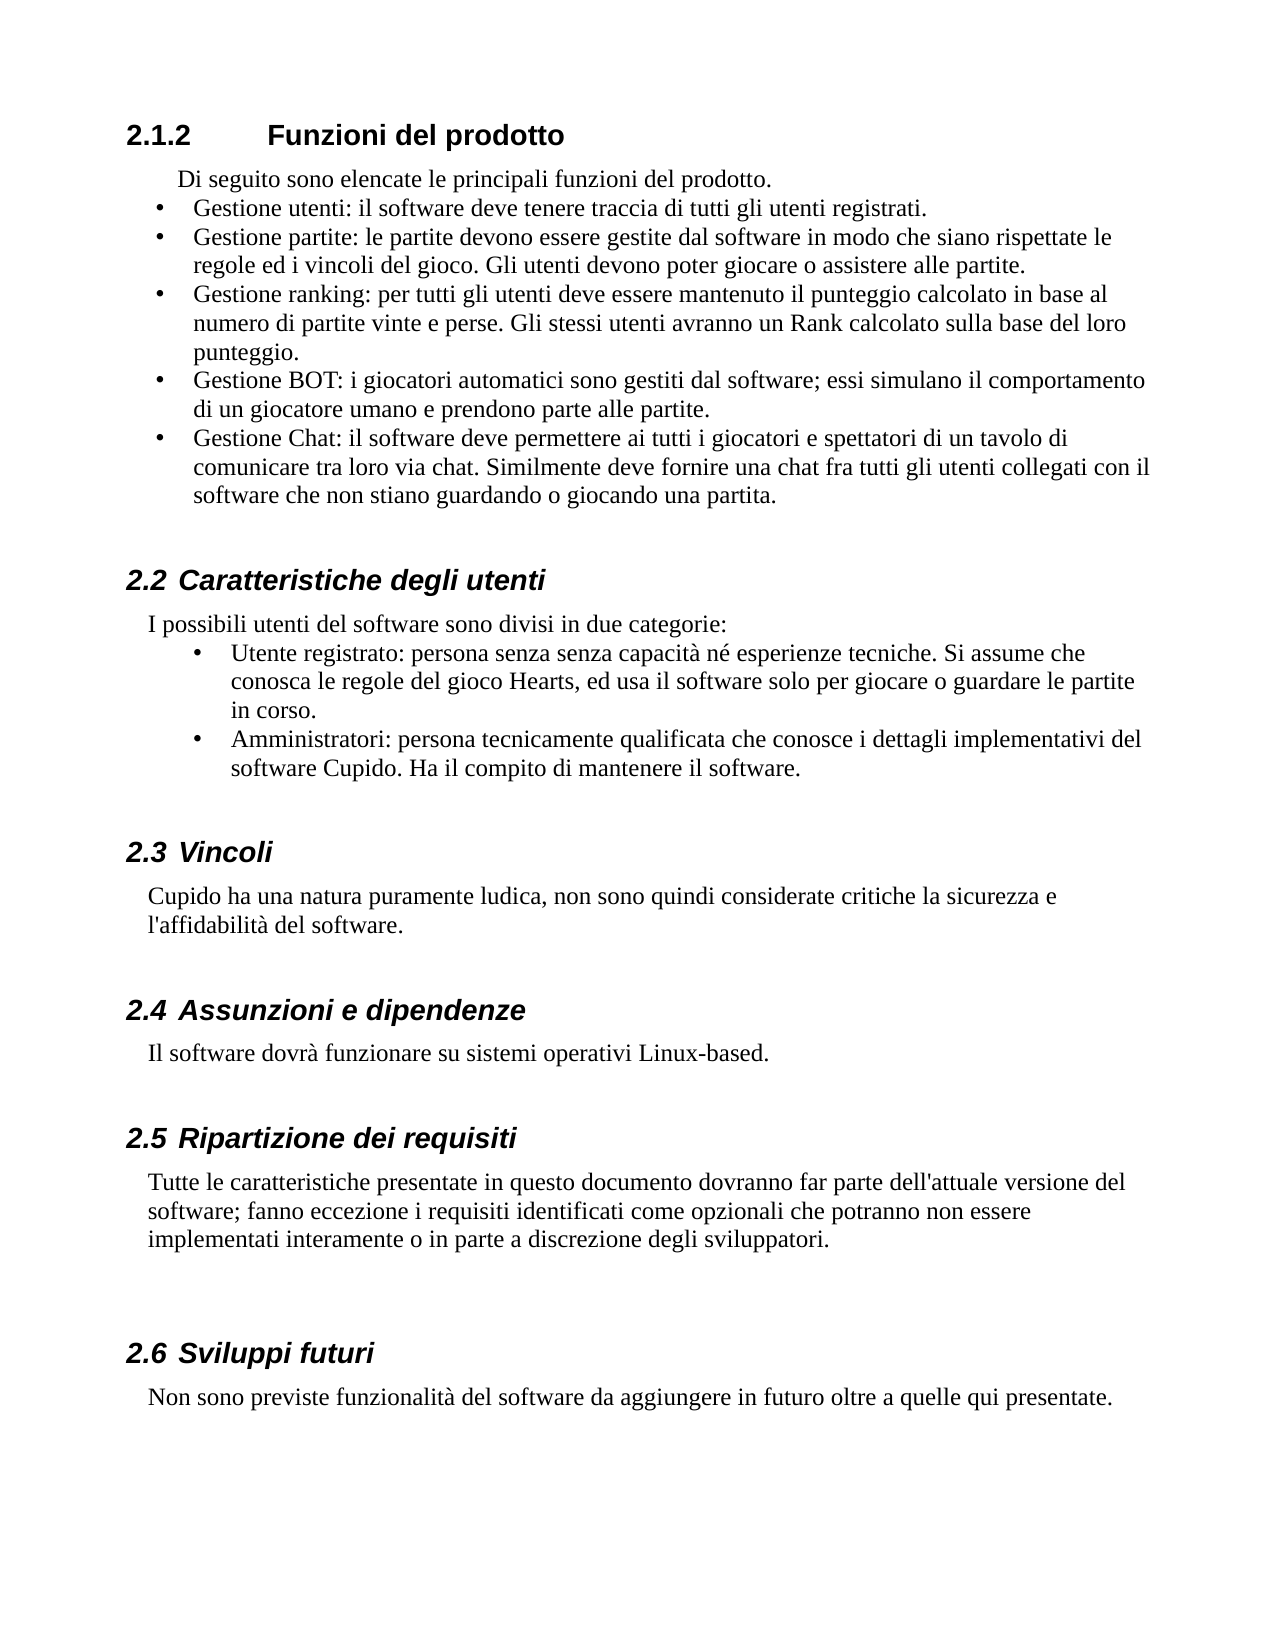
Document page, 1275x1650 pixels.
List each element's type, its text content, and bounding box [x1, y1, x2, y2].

subtitle Sviluppi futuri [118, 1336, 1157, 1369]
text Il software dovrà funzionare su sistemi operativi Linux-based. [148, 1038, 1157, 1067]
text Di seguito sono elencate le principali funzioni del prodotto. [177, 164, 1157, 193]
list Gestione ranking: per tutti gli utenti deve essere mantenuto il punteggio calcolato in base al numero di partite vinte e perse. Gli stessi utenti avranno un Rank calcolato sulla base del loro punteggio. [156, 279, 1157, 365]
list Gestione partite: le partite devono essere gestite dal software in modo che siano rispettate le regole ed i vincoli del gioco. Gli utenti devono poter giocare o assistere alle partite. [156, 222, 1157, 279]
subtitle Vincoli [118, 835, 1157, 869]
subtitle Funzioni del prodotto [118, 118, 1157, 152]
list Gestione utenti: il software deve tenere traccia di tutti gli utenti registrati. [156, 193, 1157, 222]
subtitle Caratteristiche degli utenti [118, 563, 1157, 596]
list Gestione BOT: i giocatori automatici sono gestiti dal software; essi simulano il comportamento di un giocatore umano e prendono parte alle partite. [156, 365, 1157, 423]
text Tutte le caratteristiche presentate in questo documento dovranno far parte dell'attuale versione del software; fanno eccezione i requisiti identificati come opzionali che potranno non essere implementati interamente o in parte a discrezione degli sviluppatori. [148, 1167, 1157, 1253]
subtitle Ripartizione dei requisiti [118, 1121, 1157, 1154]
text Non sono previste funzionalità del software da aggiungere in futuro oltre a quelle qui presentate. [148, 1382, 1157, 1411]
subtitle Assunzioni e dipendenze [118, 992, 1157, 1026]
text Cupido ha una natura puramente ludica, non sono quindi considerate critiche la sicurezza e l'affidabilità del software. [148, 881, 1157, 939]
list Gestione Chat: il software deve permettere ai tutti i giocatori e spettatori di un tavolo di comunicare tra loro via chat. Similmente deve fornire una chat fra tutti gli utenti collegati con il software che non stiano guardando o giocando una partita. [156, 423, 1157, 509]
list Amministratori: persona tecnicamente qualificata che conosce i dettagli implementativi del software Cupido. Ha il compito di mantenere il software. [193, 724, 1157, 781]
list Utente registrato: persona senza senza capacità né esperienze tecniche. Si assume che conosca le regole del gioco Hearts, ed usa il software solo per giocare o guardare le partite in corso. [193, 638, 1157, 724]
text I possibili utenti del software sono divisi in due categorie: [148, 609, 1157, 638]
